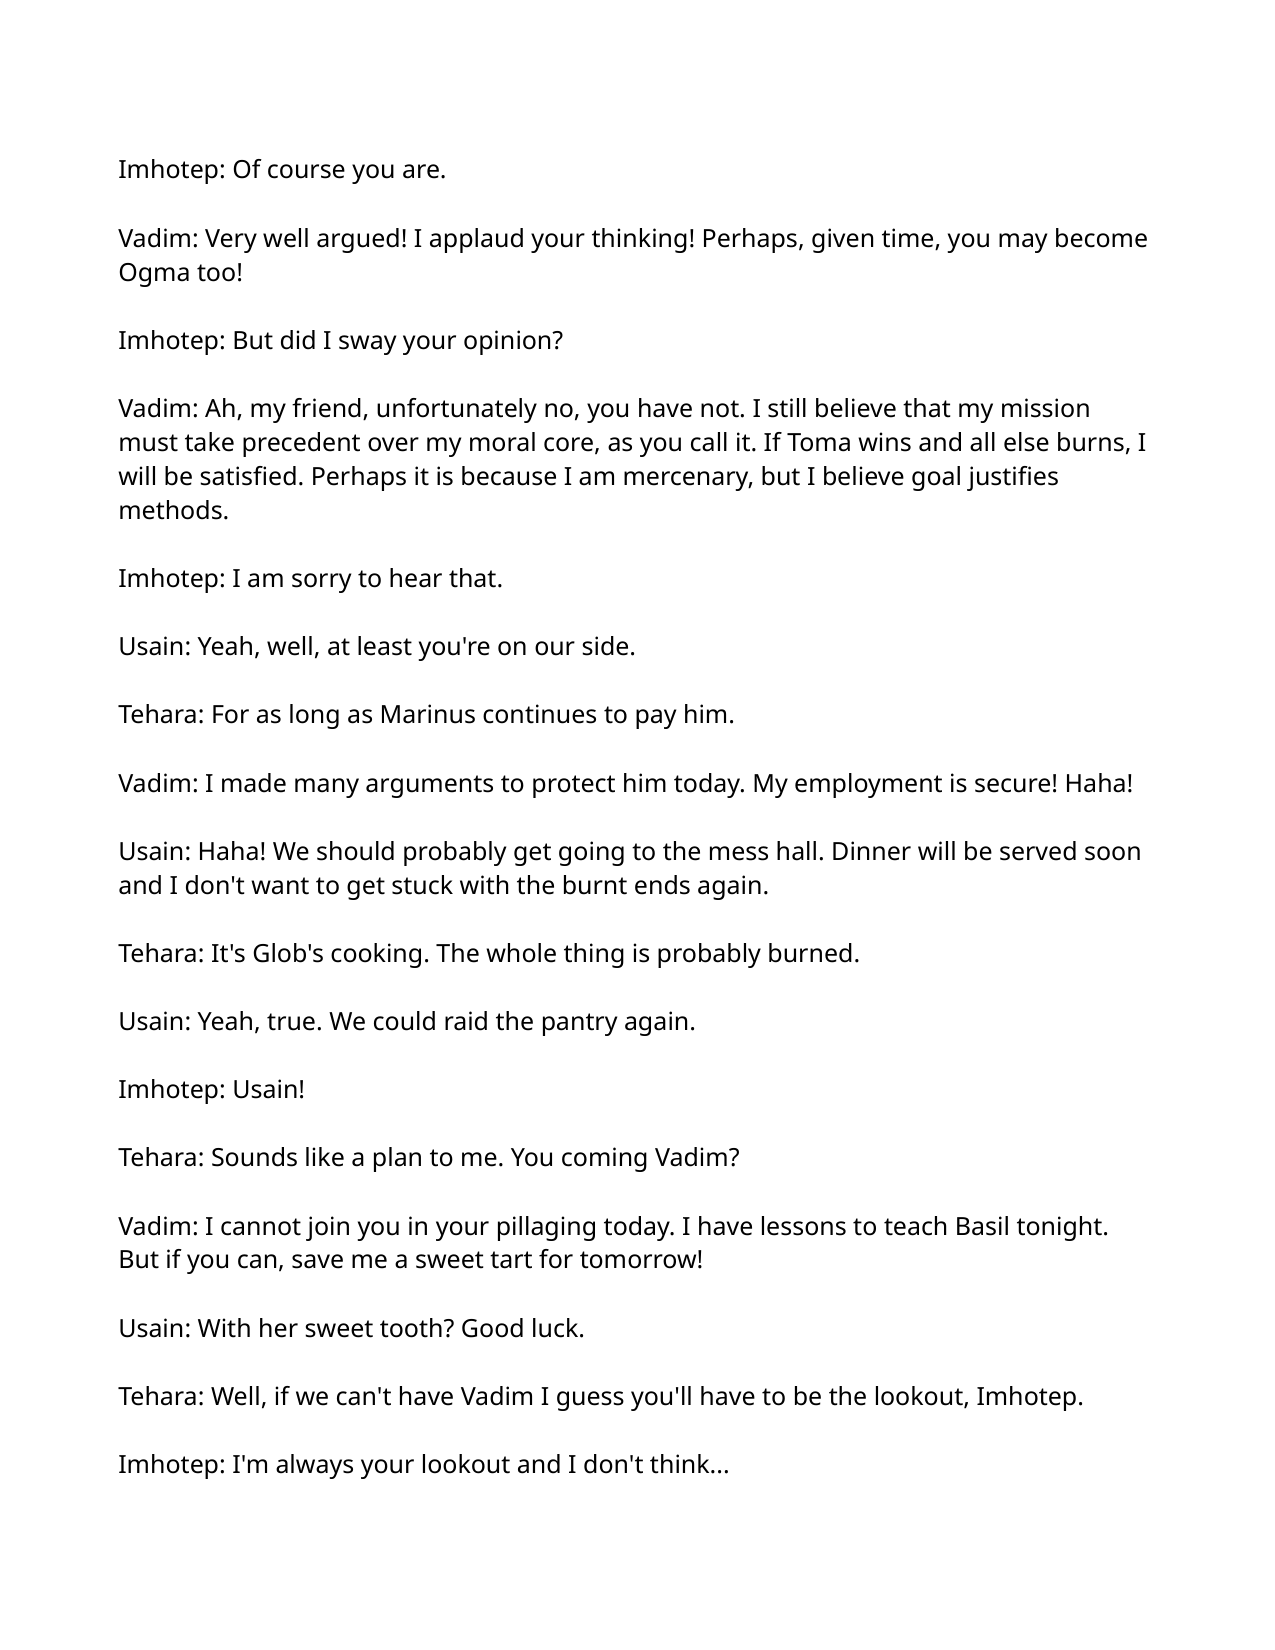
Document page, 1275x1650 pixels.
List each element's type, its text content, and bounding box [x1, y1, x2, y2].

text Vadim: Ah, my friend, unfortunately no, you have not. I still believe that my mission must take precedent over my moral core, as you call it. If Toma wins and all else burns, I will be satisfied. Perhaps it is because I am mercenary, but I believe goal justifies methods. [118, 391, 1157, 527]
text Usain: Yeah, well, at least you're on our side. [118, 629, 1157, 663]
text Imhotep: Usain! [118, 1072, 1157, 1106]
text Imhotep: I am sorry to hear that. [118, 561, 1157, 595]
text Vadim: Very well argued! I applaud your thinking! Perhaps, given time, you may become Ogma too! [118, 220, 1157, 288]
text Imhotep: Of course you are. [118, 152, 1157, 186]
text Usain: Haha! We should probably get going to the mess hall. Dinner will be served soon and I don't want to get stuck with the burnt ends again. [118, 833, 1157, 902]
text Usain: Yeah, true. We could raid the pantry again. [118, 1004, 1157, 1038]
text Tehara: Sounds like a plan to me. You coming Vadim? [118, 1140, 1157, 1174]
text Tehara: For as long as Marinus continues to pay him. [118, 697, 1157, 731]
text Usain: With her sweet tooth? Good luck. [118, 1310, 1157, 1344]
text Tehara: It's Glob's cooking. The whole thing is probably burned. [118, 936, 1157, 970]
text Tehara: Well, if we can't have Vadim I guess you'll have to be the lookout, Imhotep. [118, 1378, 1157, 1412]
text Imhotep: I'm always your lookout and I don't think... [118, 1447, 1157, 1481]
text Imhotep: But did I sway your opinion? [118, 322, 1157, 357]
text Vadim: I made many arguments to protect him today. My employment is secure! Haha! [118, 765, 1157, 799]
text Vadim: I cannot join you in your pillaging today. I have lessons to teach Basil tonight. But if you can, save me a sweet tart for tomorrow! [118, 1208, 1157, 1276]
